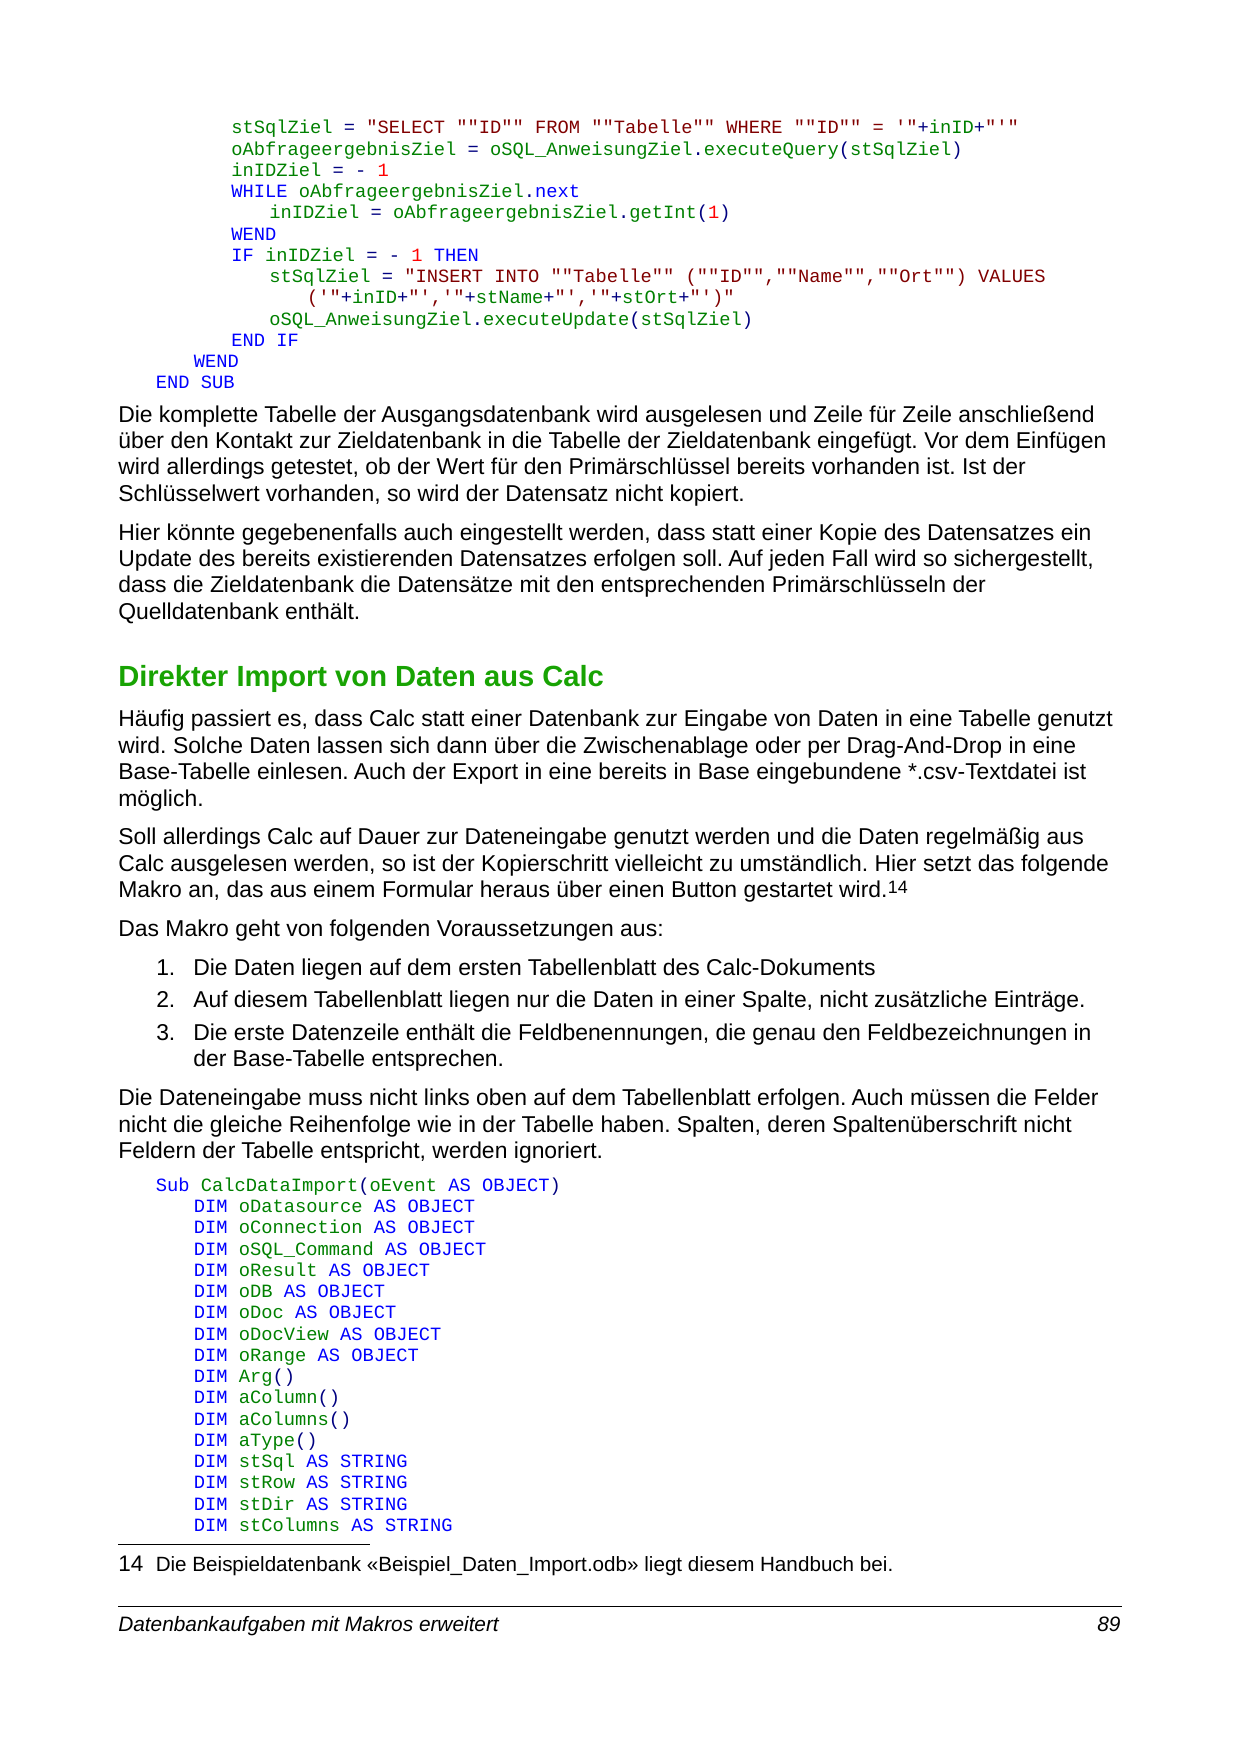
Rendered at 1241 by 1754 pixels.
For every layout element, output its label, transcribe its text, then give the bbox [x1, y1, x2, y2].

text Hier könnte gegebenenfalls auch eingestellt werden, dass statt einer Kopie des Datensatzes ein Update des bereits existierenden Datensatzes erfolgen soll. Auf jeden Fall wird so sichergestellt, dass die Zieldatenbank die Datensätze mit den entsprechenden Primärschlüsseln der Quelldatenbank enthält. [118, 518, 1122, 624]
text DIM oDB AS OBJECT [156, 1282, 1122, 1303]
text WEND [156, 224, 1122, 246]
text inIDZiel = oAbfrageergebnisZiel.getInt(1) [156, 203, 1122, 224]
text DIM oResult AS OBJECT [156, 1261, 1122, 1282]
text END IF [156, 331, 1122, 352]
list Auf diesem Tabellenblatt liegen nur die Daten in einer Spalte, nicht zusätzliche Einträge. [156, 986, 1122, 1013]
text Sub CalcDataImport(oEvent AS OBJECT) [156, 1176, 1122, 1197]
text DIM aColumn() [156, 1388, 1122, 1409]
list Die Daten liegen auf dem ersten Tabellenblatt des Calc-Dokuments [156, 954, 1122, 980]
text DIM oConnection AS OBJECT [156, 1218, 1122, 1239]
text Häufig passiert es, dass Calc statt einer Datenbank zur Eingabe von Daten in eine Tabelle genutzt wird. Solche Daten lassen sich dann über die Zwischenablage oder per Drag-And-Drop in eine Base-Tabelle einlesen. Auch der Export in eine bereits in Base eingebundene *.csv-Textdatei ist möglich. [118, 705, 1122, 811]
text oSQL_AnweisungZiel.executeUpdate(stSqlZiel) [156, 309, 1122, 331]
text DIM oRange AS OBJECT [156, 1346, 1122, 1367]
text DIM oDatasource AS OBJECT [156, 1197, 1122, 1218]
text DIM stColumns AS STRING [156, 1516, 1122, 1537]
list Die erste Datenzeile enthält die Feldbenennungen, die genau den Feldbezeichnungen in der Base-Tabelle entsprechen. [156, 1019, 1122, 1072]
text Soll allerdings Calc auf Dauer zur Dateneingabe genutzt werden und die Daten regelmäßig aus Calc ausgelesen werden, so ist der Kopierschritt vielleicht zu umständlich. Hier setzt das folgende Makro an, das aus einem Formular heraus über einen Button gestartet wird. [118, 823, 1122, 902]
text WEND [156, 352, 1122, 373]
text DIM aType() [156, 1431, 1122, 1452]
text oAbfrageergebnisZiel = oSQL_AnweisungZiel.executeQuery(stSqlZiel) [156, 139, 1122, 161]
text inIDZiel = - 1 [156, 161, 1122, 182]
text stSqlZiel = "SELECT ""ID"" FROM ""Tabelle"" WHERE ""ID"" = '"+inID+"'" [156, 118, 1122, 139]
text Das Makro geht von folgenden Voraussetzungen aus: [118, 915, 1122, 941]
text DIM oDocView AS OBJECT [156, 1324, 1122, 1346]
text DIM oDoc AS OBJECT [156, 1303, 1122, 1324]
text WHILE oAbfrageergebnisZiel.next [156, 182, 1122, 203]
text stSqlZiel = "INSERT INTO ""Tabelle"" (""ID"",""Name"",""Ort"") VALUES ('"+inID+"','"+stName+"','"+stOrt+"')" [156, 267, 1122, 309]
text IF inIDZiel = - 1 THEN [156, 246, 1122, 267]
text Die Beispieldatenbank «Beispiel_Daten_Import.odb» liegt diesem Handbuch bei. [118, 1551, 1122, 1576]
text Die komplette Tabelle der Ausgangsdatenbank wird ausgelesen und Zeile für Zeile anschließend über den Kontakt zur Zieldatenbank in die Tabelle der Zieldatenbank eingefügt. Vor dem Einfügen wird allerdings getestet, ob der Wert für den Primärschlüssel bereits vorhanden ist. Ist der Schlüsselwert vorhanden, so wird der Datensatz nicht kopiert. [118, 401, 1122, 506]
text Die Dateneingabe muss nicht links oben auf dem Tabellenblatt erfolgen. Auch müssen die Felder nicht die gleiche Reihenfolge wie in der Tabelle haben. Spalten, deren Spaltenüberschrift nicht Feldern der Tabelle entspricht, werden ignoriert. [118, 1084, 1122, 1163]
text DIM stRow AS STRING [156, 1473, 1122, 1494]
text DIM Arg() [156, 1367, 1122, 1388]
text DIM aColumns() [156, 1409, 1122, 1431]
text DIM stDir AS STRING [156, 1494, 1122, 1516]
text DIM oSQL_Command AS OBJECT [156, 1239, 1122, 1261]
text END SUB [156, 373, 1122, 394]
subtitle Direkter Import von Daten aus Calc [118, 659, 1122, 693]
text DIM stSql AS STRING [156, 1452, 1122, 1473]
